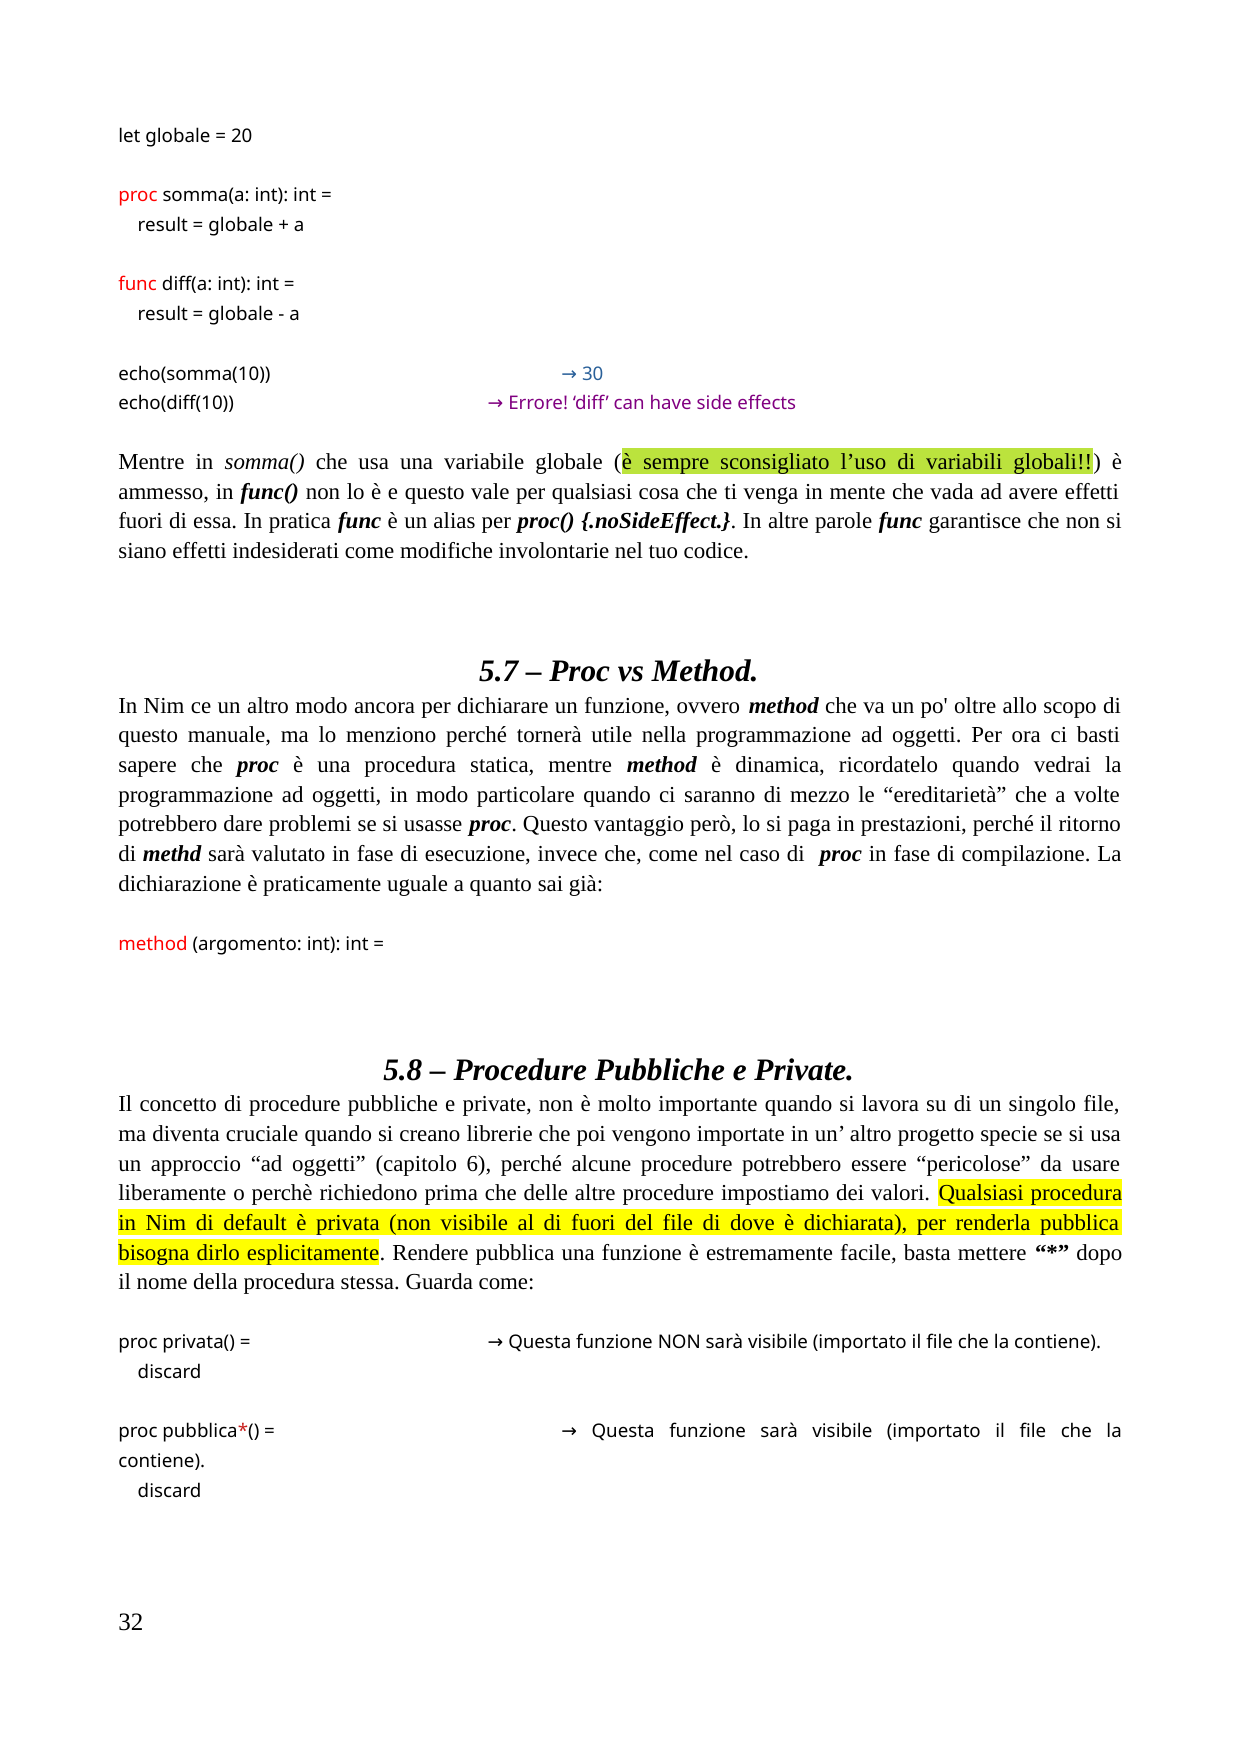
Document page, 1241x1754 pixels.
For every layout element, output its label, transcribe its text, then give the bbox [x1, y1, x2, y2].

text discard [118, 1473, 1122, 1502]
text let globale = 20 [118, 118, 1122, 148]
text Il concetto di procedure pubbliche e private, non è molto importante quando si lavora su di un singolo file, ma diventa cruciale quando si creano librerie che poi vengono importate in un’ altro progetto specie se si usa un approccio “ad oggetti” (capitolo 6), perché alcune procedure potrebbero essere “pericolose” da usare liberamente o perchè richiedono prima che delle altre procedure impostiamo dei valori. Qualsiasi procedura in Nim di default è privata (non visibile al di fuori del file di dove è dichiarata), per renderla pubblica bisogna dirlo esplicitamente. Rendere pubblica una funzione è estremamente facile, basta mettere “*” dopo il nome della procedura stessa. Guarda come: [118, 1087, 1122, 1295]
text echo(somma(10)) → 30 [118, 356, 1122, 385]
text result = globale - a [118, 296, 1122, 326]
text method (argomento: int): int = [118, 926, 1122, 956]
text In Nim ce un altro modo ancora per dichiarare un funzione, ovvero method che va un po' oltre allo scopo di questo manuale, ma lo menziono perché tornerà utile nella programmazione ad oggetti. Per ora ci basti sapere che proc è una procedura statica, mentre method è dinamica, ricordatelo quando vedrai la programmazione ad oggetti, in modo particolare quando ci saranno di mezzo le “ereditarietà” che a volte potrebbero dare problemi se si usasse proc. Questo vantaggio però, lo si paga in prestazioni, perché il ritorno di methd sarà valutato in fase di esecuzione, invece che, come nel caso di proc in fase di compilazione. La dichiarazione è praticamente uguale a quanto sai già: [118, 688, 1122, 896]
text Mentre in somma() che usa una variabile globale (è sempre sconsigliato l’uso di variabili globali!!) è ammesso, in func() non lo è e questo vale per qualsiasi cosa che ti venga in mente che vada ad avere effetti fuori di essa. In pratica func è un alias per proc() {.noSideEffect.}. In altre parole func garantisce che non si siano effetti indesiderati come modifiche involontarie nel tuo codice. [118, 445, 1122, 563]
text result = globale + a [118, 207, 1122, 237]
text proc somma(a: int): int = [118, 177, 1122, 207]
text echo(diff(10)) → Errore! ‘diff’ can have side effects [118, 385, 1122, 415]
text proc pubblica*() = → Questa funzione sarà visibile (importato il file che la contiene). [118, 1413, 1122, 1473]
text func diff(a: int): int = [118, 267, 1122, 296]
text 5.8 – Procedure Pubbliche e Private. [118, 1051, 1122, 1087]
text 5.7 – Proc vs Method. [118, 652, 1122, 688]
text discard [118, 1354, 1122, 1384]
text proc privata() = → Questa funzione NON sarà visibile (importato il file che la contiene). [118, 1324, 1122, 1354]
